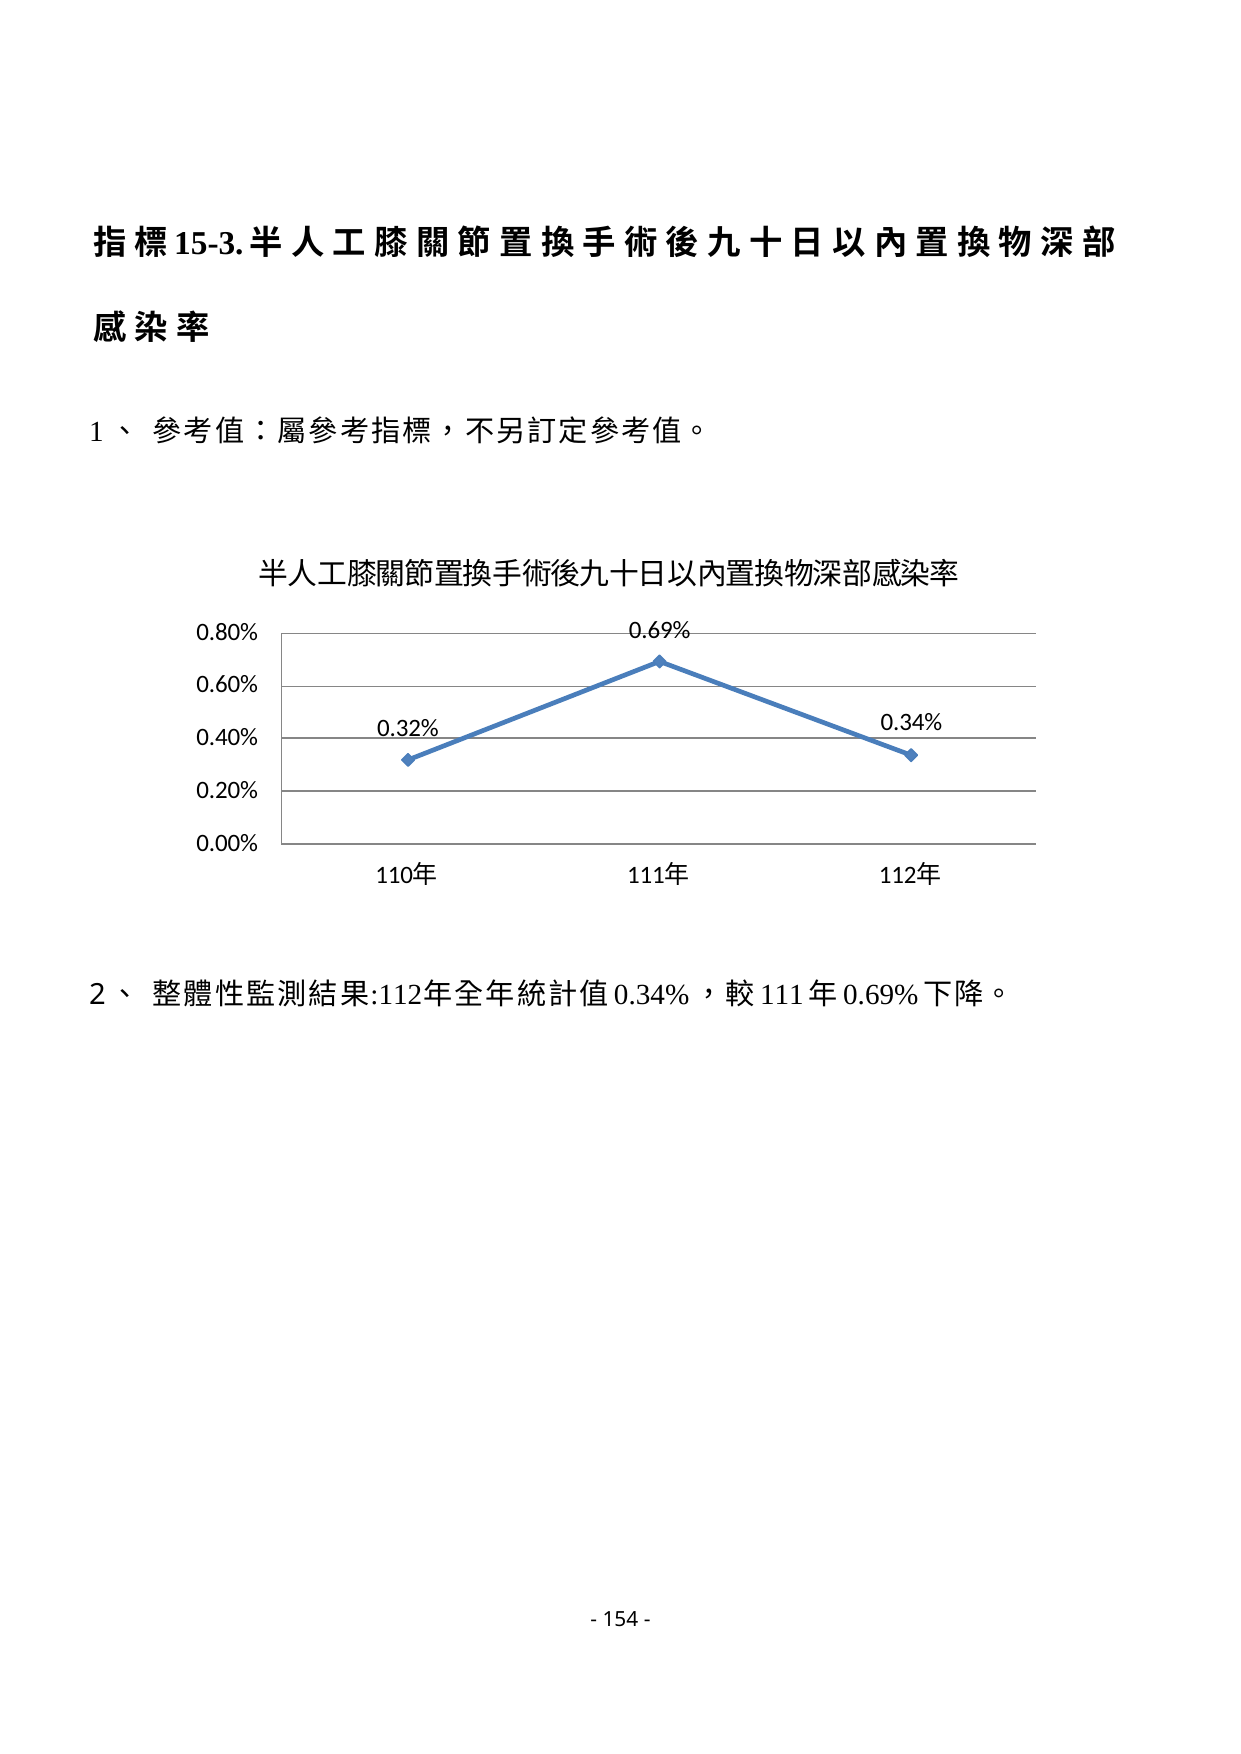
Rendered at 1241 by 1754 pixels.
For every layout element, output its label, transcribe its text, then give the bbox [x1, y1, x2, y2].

text 指標15-3.半人工膝關節置換手術後九十日以內置換物深部感染率 [89, 158, 1151, 346]
list 整體性監測結果:112年全年統計值0.34%，較111年0.69%下降。 [89, 471, 1145, 1096]
list 參考值：屬參考指標，不另訂定參考值。 [89, 346, 1145, 471]
